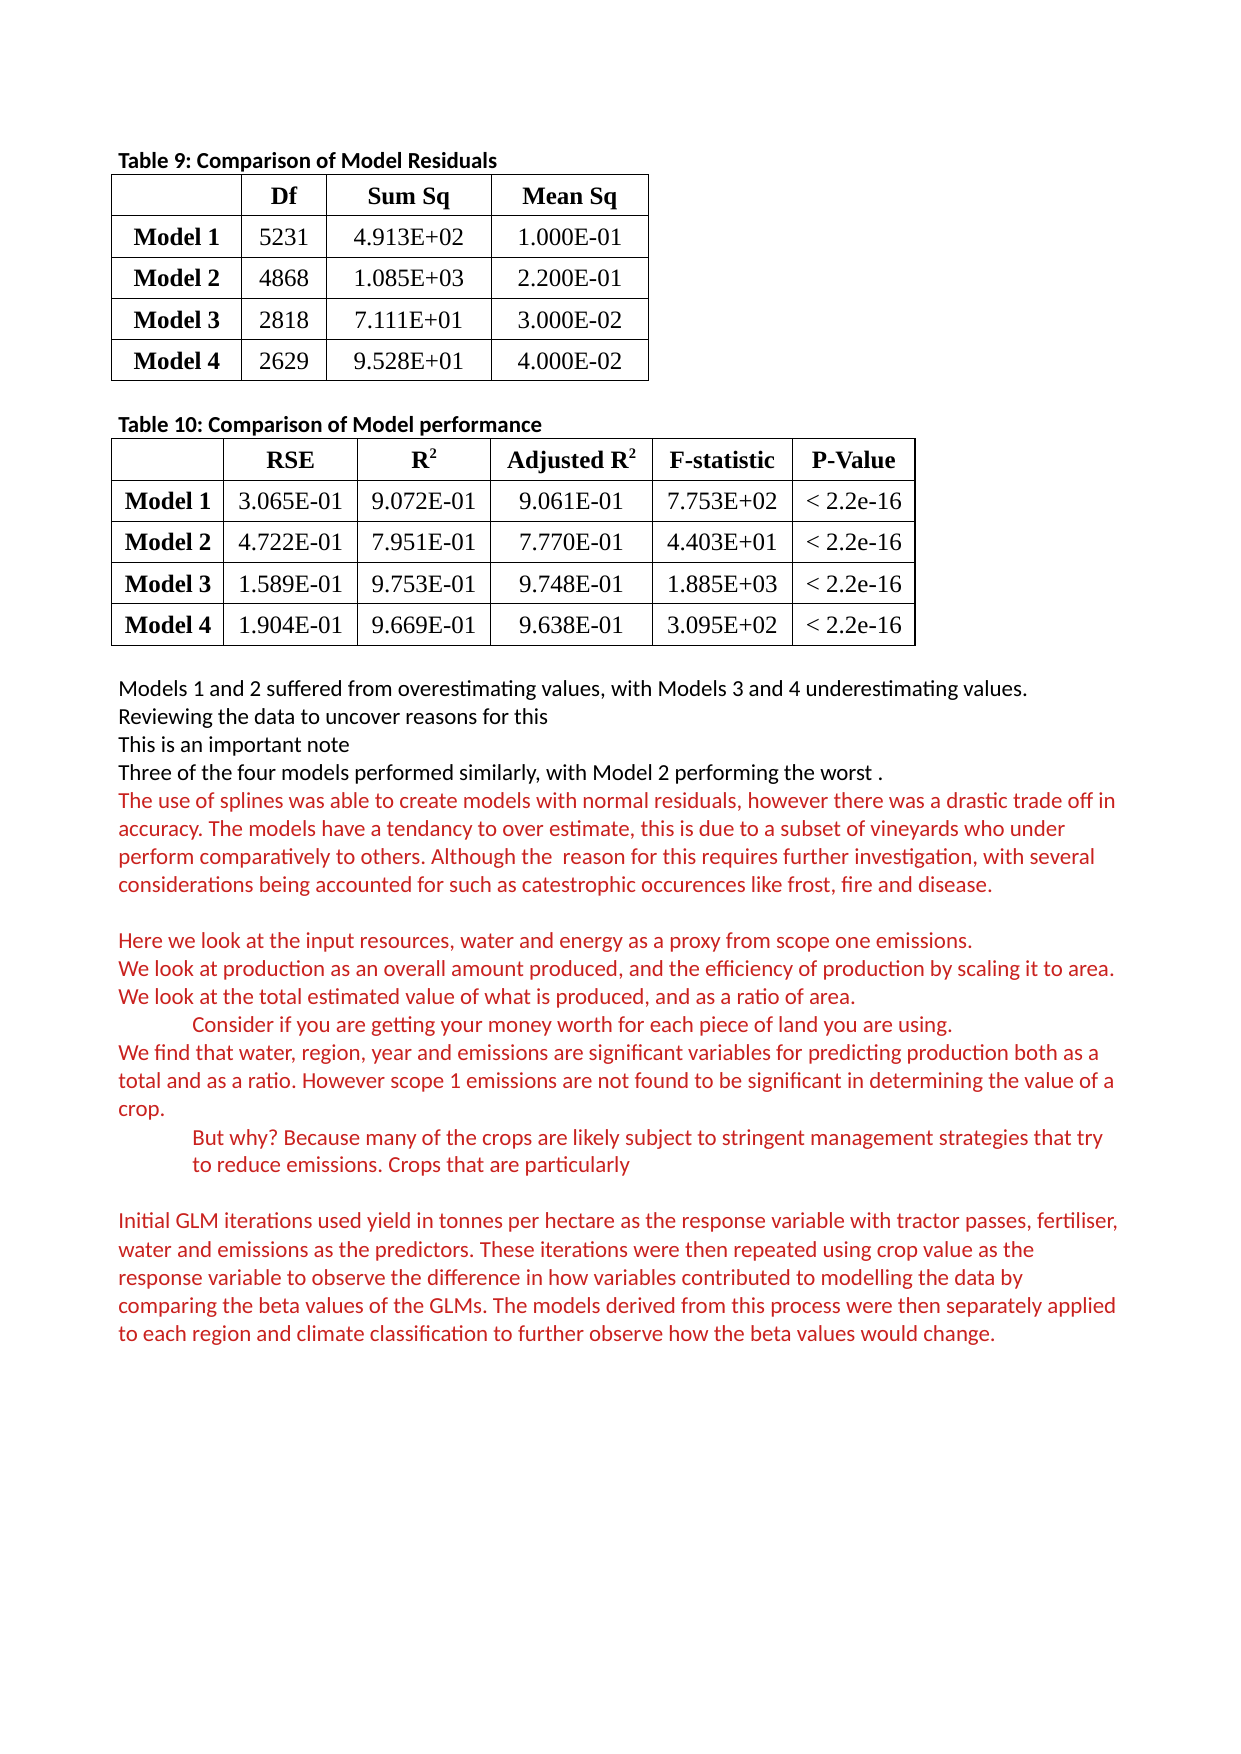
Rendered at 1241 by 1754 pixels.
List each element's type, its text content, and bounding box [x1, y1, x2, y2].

list This is an important note [118, 730, 1122, 758]
table_cell 2818 [242, 299, 326, 339]
table_header Df [242, 175, 326, 215]
table_cell 9.072E-01 [358, 481, 490, 521]
table_cell Model 1 [112, 216, 241, 257]
table_cell 7.951E-01 [358, 522, 490, 562]
table_cell 1.589E-01 [224, 563, 357, 603]
list Initial GLM iterations used yield in tonnes per hectare as the response variable with tractor passes, fertiliser, water and emissions as the predictors. These iterations were then repeated using crop value as the response variable to observe the difference in how variables contributed to modelling the data by comparing the beta values of the GLMs. The models derived from this process were then separately applied to each region and climate classification to further observe how the beta values would change. [118, 1207, 1122, 1347]
table_cell 4868 [242, 258, 326, 298]
table_cell 4.913E+02 [327, 216, 491, 257]
table_cell 4.722E-01 [224, 522, 357, 562]
list Three of the four models performed similarly, with Model 2 performing the worst . [118, 758, 1122, 786]
table_cell 5231 [242, 216, 326, 257]
list The use of splines was able to create models with normal residuals, however there was a drastic trade off in accuracy. The models have a tendancy to over estimate, this is due to a subset of vineyards who under perform comparatively to others. Although the reason for this requires further investigation, with several considerations being accounted for such as catestrophic occurences like frost, fire and disease. [118, 786, 1122, 898]
list Here we look at the input resources, water and energy as a proxy from scope one emissions. [118, 926, 1122, 954]
text Table 10: Comparison of Model performance [118, 410, 1122, 438]
table_cell Model 3 [112, 299, 241, 339]
table_cell 4.403E+01 [653, 522, 792, 562]
list Consider if you are getting your money worth for each piece of land you are using. [192, 1011, 1122, 1038]
table_header Sum Sq [327, 175, 491, 215]
table_cell 2.200E-01 [492, 258, 648, 298]
table_cell < 2.2e-16 [793, 481, 914, 521]
table_cell 9.753E-01 [358, 563, 490, 603]
table_cell 7.111E+01 [327, 299, 491, 339]
table_cell 7.770E-01 [491, 522, 652, 562]
table_cell < 2.2e-16 [793, 522, 914, 562]
table_cell 4.000E-02 [492, 340, 648, 380]
table_cell 9.638E-01 [491, 604, 652, 644]
table_cell 3.065E-01 [224, 481, 357, 521]
table_cell Model 4 [112, 340, 241, 380]
table_cell 1.000E-01 [492, 216, 648, 257]
list We find that water, region, year and emissions are significant variables for predicting production both as a total and as a ratio. However scope 1 emissions are not found to be significant in determining the value of a crop. [118, 1038, 1122, 1123]
table_header Mean Sq [492, 175, 648, 215]
table_header [112, 175, 241, 215]
table_cell Model 2 [112, 258, 241, 298]
table_cell 2629 [242, 340, 326, 380]
table_cell 1.885E+03 [653, 563, 792, 603]
table_cell Model 4 [112, 604, 223, 644]
table_header P-Value [793, 439, 914, 479]
table_cell 3.000E-02 [492, 299, 648, 339]
table_cell 1.085E+03 [327, 258, 491, 298]
table_cell 9.669E-01 [358, 604, 490, 644]
list We look at the total estimated value of what is produced, and as a ratio of area. [118, 982, 1122, 1011]
list Models 1 and 2 suffered from overestimating values, with Models 3 and 4 underestimating values. Reviewing the data to uncover reasons for this [118, 674, 1122, 730]
table_cell 3.095E+02 [653, 604, 792, 644]
table_cell Model 3 [112, 563, 223, 603]
table_cell 9.528E+01 [327, 340, 491, 380]
table_cell 1.904E-01 [224, 604, 357, 644]
table_cell < 2.2e-16 [793, 563, 914, 603]
table_cell Model 2 [112, 522, 223, 562]
text Table 9: Comparison of Model Residuals [118, 146, 1122, 174]
table_header RSE [224, 439, 357, 479]
table_cell < 2.2e-16 [793, 604, 914, 644]
table_header F-statistic [653, 439, 792, 479]
table_header R2 [358, 439, 490, 479]
table_cell 7.753E+02 [653, 481, 792, 521]
table_cell 9.061E-01 [491, 481, 652, 521]
list But why? Because many of the crops are likely subject to stringent management strategies that try to reduce emissions. Crops that are particularly [192, 1123, 1122, 1179]
list We look at production as an overall amount produced, and the efficiency of production by scaling it to area. [118, 954, 1122, 982]
table_cell 9.748E-01 [491, 563, 652, 603]
table_header Adjusted R2 [491, 439, 652, 479]
table_cell Model 1 [112, 481, 223, 521]
table_header [112, 439, 223, 479]
